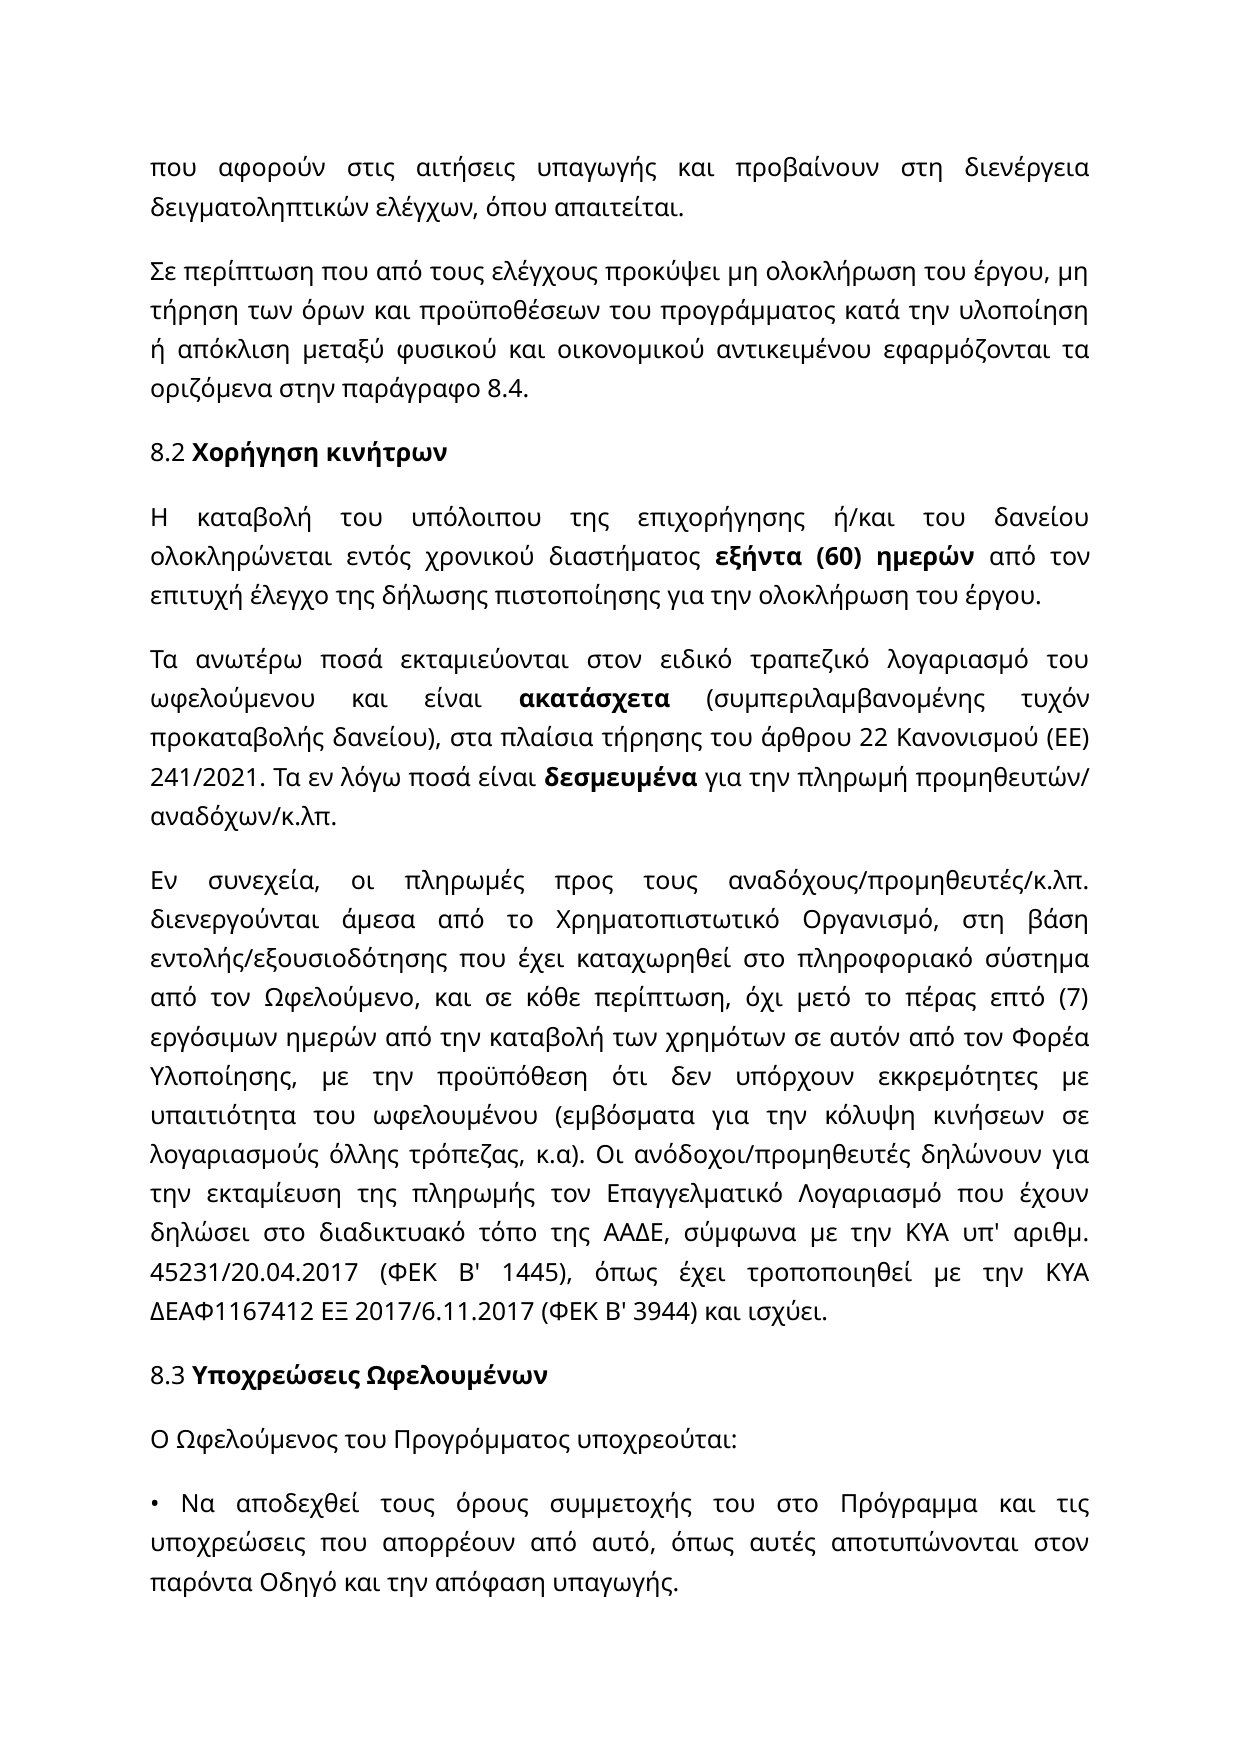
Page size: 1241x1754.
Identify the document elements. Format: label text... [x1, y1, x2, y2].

text Ο Ωφελούμενος του Προγρόμματος υποχρεούται: [150, 1422, 1090, 1456]
text 8.2 Χορήγηση κινήτρων [150, 435, 1090, 469]
text Η καταβολή του υπόλοιπου της επιχορήγησης ή/και του δανείου ολοκληρώνεται εντός χρονικού διαστήματος εξήντα (60) ημερών από τον επιτυχή έλεγχο της δήλωσης πιστοποίησης για την ολοκλήρωση του έργου. [150, 499, 1090, 612]
text που αφορούν στις αιτήσεις υπαγωγής και προβαίνουν στη διενέργεια δειγματοληπτικών ελέγχων, όπου απαιτείται. [150, 150, 1090, 223]
text • Να αποδεχθεί τους όρους συμμετοχής του στο Πρόγραμμα και τις υποχρεώσεις που απορρέουν από αυτό, όπως αυτές αποτυπώνονται στον παρόντα Οδηγό και την απόφαση υπαγωγής. [150, 1486, 1090, 1598]
text 8.3 Υποχρεώσεις Ωφελουμένων [150, 1357, 1090, 1392]
text Σε περίπτωση που από τους ελέγχους προκύψει μη ολοκλήρωση του έργου, μη τήρηση των όρων και προϋποθέσεων του προγράμματος κατά την υλοποίηση ή απόκλιση μεταξύ φυσικού και οικονομικού αντικειμένου εφαρμόζονται τα οριζόμενα στην παράγραφο 8.4. [150, 253, 1090, 405]
text Τα ανωτέρω ποσά εκταμιεύονται στον ειδικό τραπεζικό λογαριασμό του ωφελούμενου και είναι ακατάσχετα (συμπεριλαμβανομένης τυχόν προκαταβολής δανείου), στα πλαίσια τήρησης του άρθρου 22 Κανονισμού (ΕΕ) 241/2021. Τα εν λόγω ποσά είναι δεσμευμένα για την πληρωμή προμηθευτών/ αναδόχων/κ.λπ. [150, 642, 1090, 832]
text Εν συνεχεία, οι πληρωμές προς τους αναδόχους/προμηθευτές/κ.λπ. διενεργούνται άμεσα από το Χρηματοπιστωτικό Οργανισμό, στη βάση εντολής/εξουσιοδότησης που έχει καταχωρηθεί στο πληροφοριακό σύστημα από τον Ωφελούμενο, και σε κόθε περίπτωση, όχι μετό το πέρας επτό (7) εργόσιμων ημερών από την καταβολή των χρημότων σε αυτόν από τον Φορέα Υλοποίησης, με την προϋπόθεση ότι δεν υπόρχουν εκκρεμότητες με υπαιτιότητα του ωφελουμένου (εμβόσματα για την κόλυψη κινήσεων σε λογαριασμούς όλλης τρόπεζας, κ.α). Οι ανόδοχοι/προμηθευτές δηλώνουν για την εκταμίευση της πληρωμής τον Επαγγελματικό Λογαριασμό που έχουν δηλώσει στο διαδικτυακό τόπο της ΑΑΔΕ, σύμφωνα με την ΚΥΑ υπ' αριθμ. 45231/20.04.2017 (ΦΕΚ Β' 1445), όπως έχει τροποποιηθεί με την ΚΥΑ ΔΕΑΦ1167412 ΕΞ 2017/6.11.2017 (ΦΕΚ Β' 3944) και ισχύει. [150, 862, 1090, 1327]
